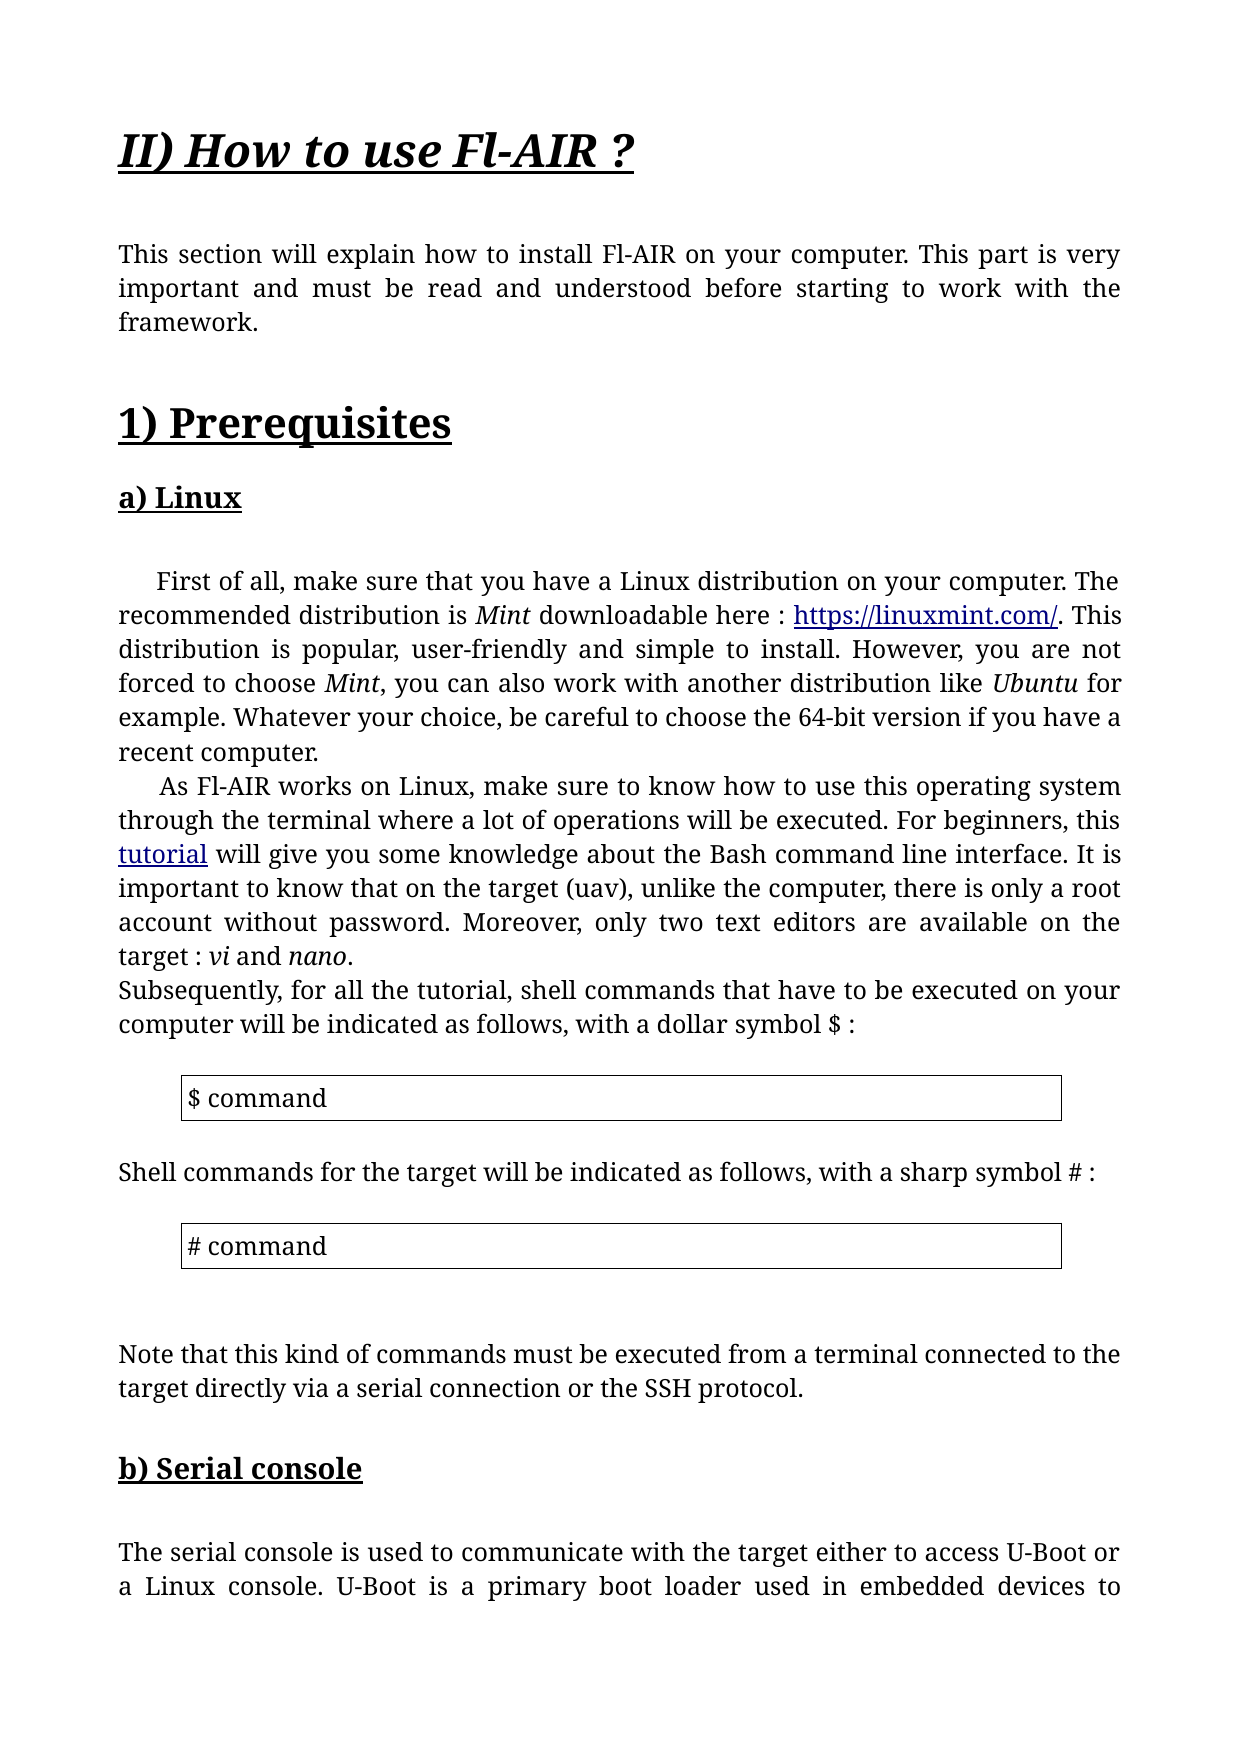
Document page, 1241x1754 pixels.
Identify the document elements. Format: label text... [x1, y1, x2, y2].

subtitle a) Linux [118, 478, 1122, 517]
subtitle b) Serial console [118, 1448, 1122, 1488]
table_header $ command [182, 1076, 1061, 1120]
text Note that this kind of commands must be executed from a terminal connected to the target directly via a serial connection or the SSH protocol. [118, 1337, 1122, 1405]
text The serial console is used to communicate with the target either to access U-Boot or a Linux console. U-Boot is a primary boot loader used in embedded devices to [118, 1534, 1122, 1602]
text This section will explain how to install Fl-AIR on your computer. This part is very important and must be read and understood before starting to work with the framework. [118, 237, 1122, 373]
text First of all, make sure that you have a Linux distribution on your computer. The recommended distribution is Mint downloadable here : https://linuxmint.com/. This distribution is popular, user-friendly and simple to install. However, you are not forced to choose Mint, you can also work with another distribution like Ubuntu for example. Whatever your choice, be careful to choose the 64-bit version if you have a recent computer. [118, 564, 1122, 768]
table_header # command [182, 1224, 1061, 1268]
text Shell commands for the target will be indicated as follows, with a sharp symbol # : [118, 1154, 1122, 1189]
subtitle 1) Prerequisites [118, 394, 1122, 451]
text As Fl-AIR works on Linux, make sure to know how to use this operating system through the terminal where a lot of operations will be executed. For beginners, this tutorial will give you some knowledge about the Bash command line interface. It is important to know that on the target (uav), unlike the computer, there is only a root account without password. Moreover, only two text editors are available on the target : vi and nano. [118, 768, 1122, 973]
text Subsequently, for all the tutorial, shell commands that have to be executed on your computer will be indicated as follows, with a dollar symbol $ : [118, 973, 1122, 1041]
subtitle II) How to use Fl-AIR ? [118, 118, 1122, 224]
